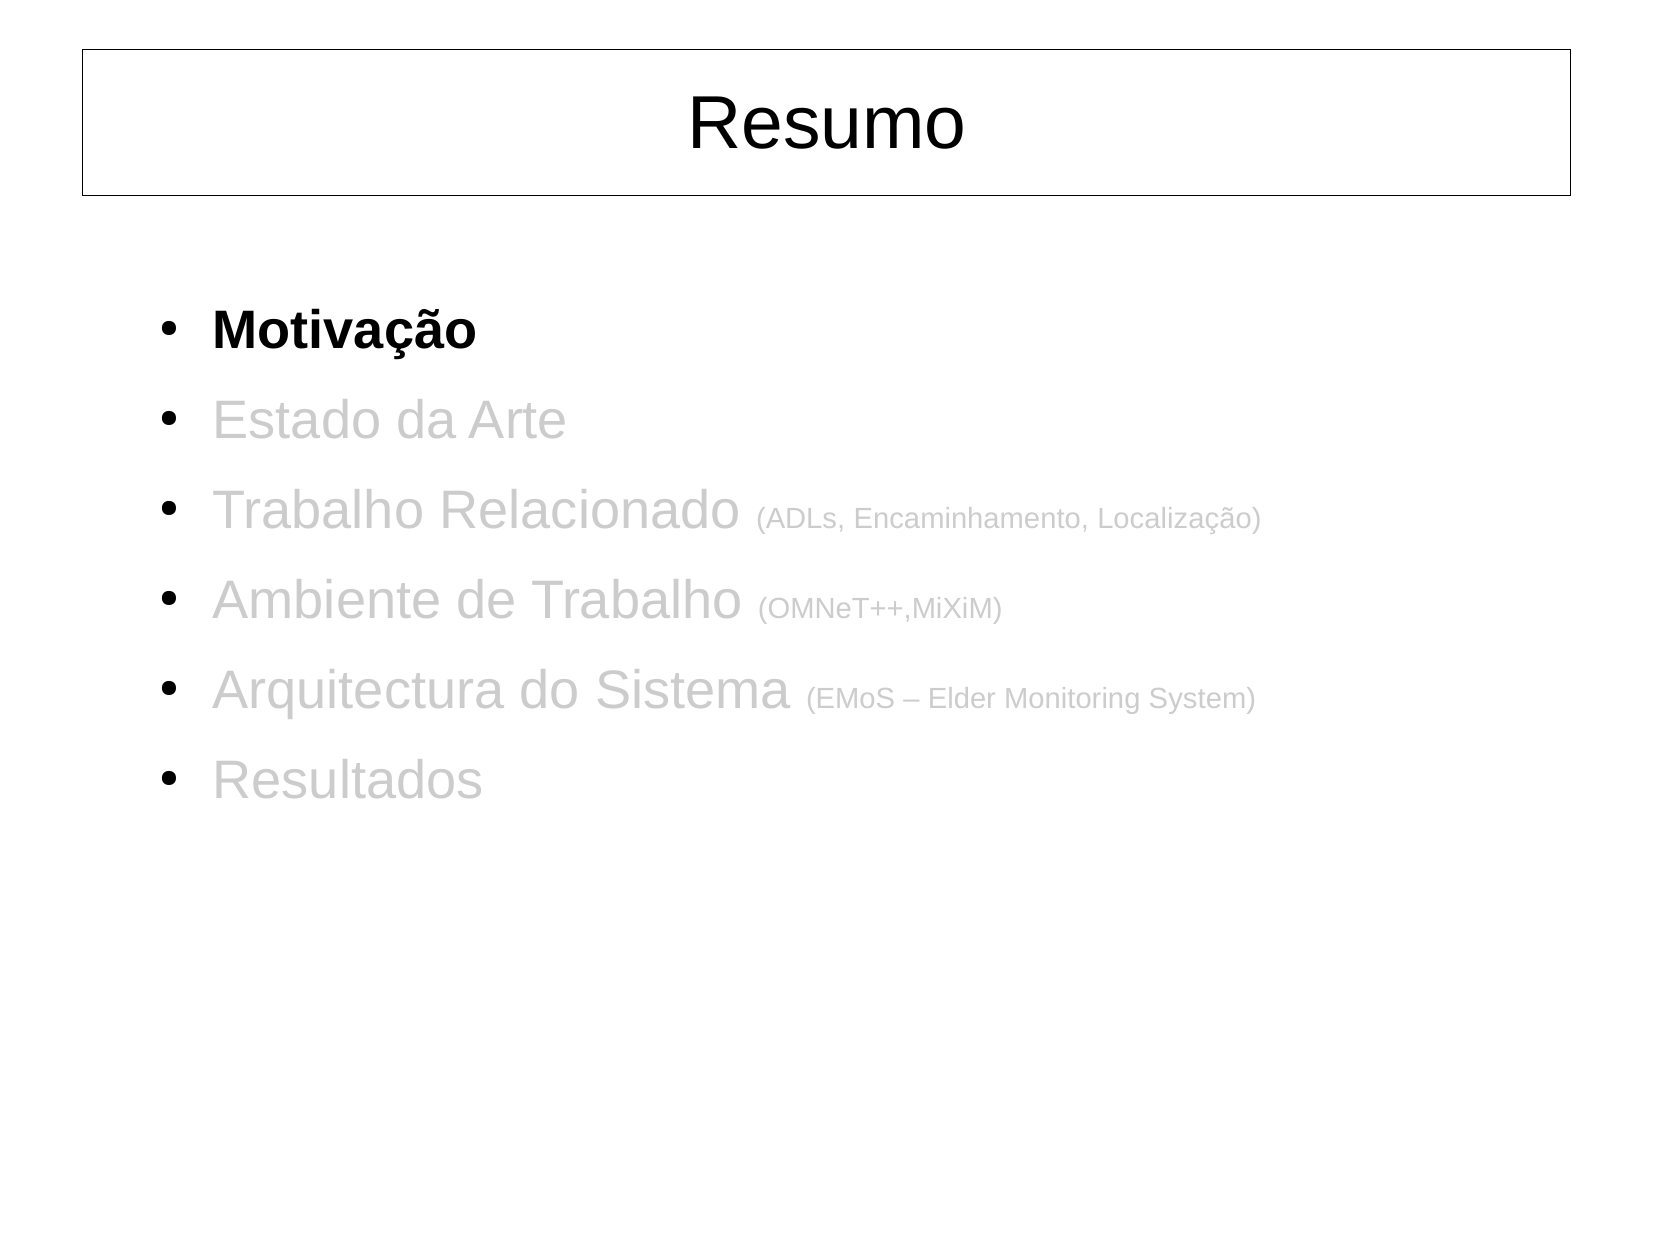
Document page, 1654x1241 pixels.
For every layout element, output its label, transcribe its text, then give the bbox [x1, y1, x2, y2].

list Motivação Estado da Arte Trabalho Relacionado (ADLs, Encaminhamento, Localização) Ambiente de Trabalho (OMNeT++,MiXiM) Arquitectura do Sistema (EMoS – Elder Monitoring System) Resultados [141, 299, 1515, 945]
title Resumo [82, 49, 1571, 196]
